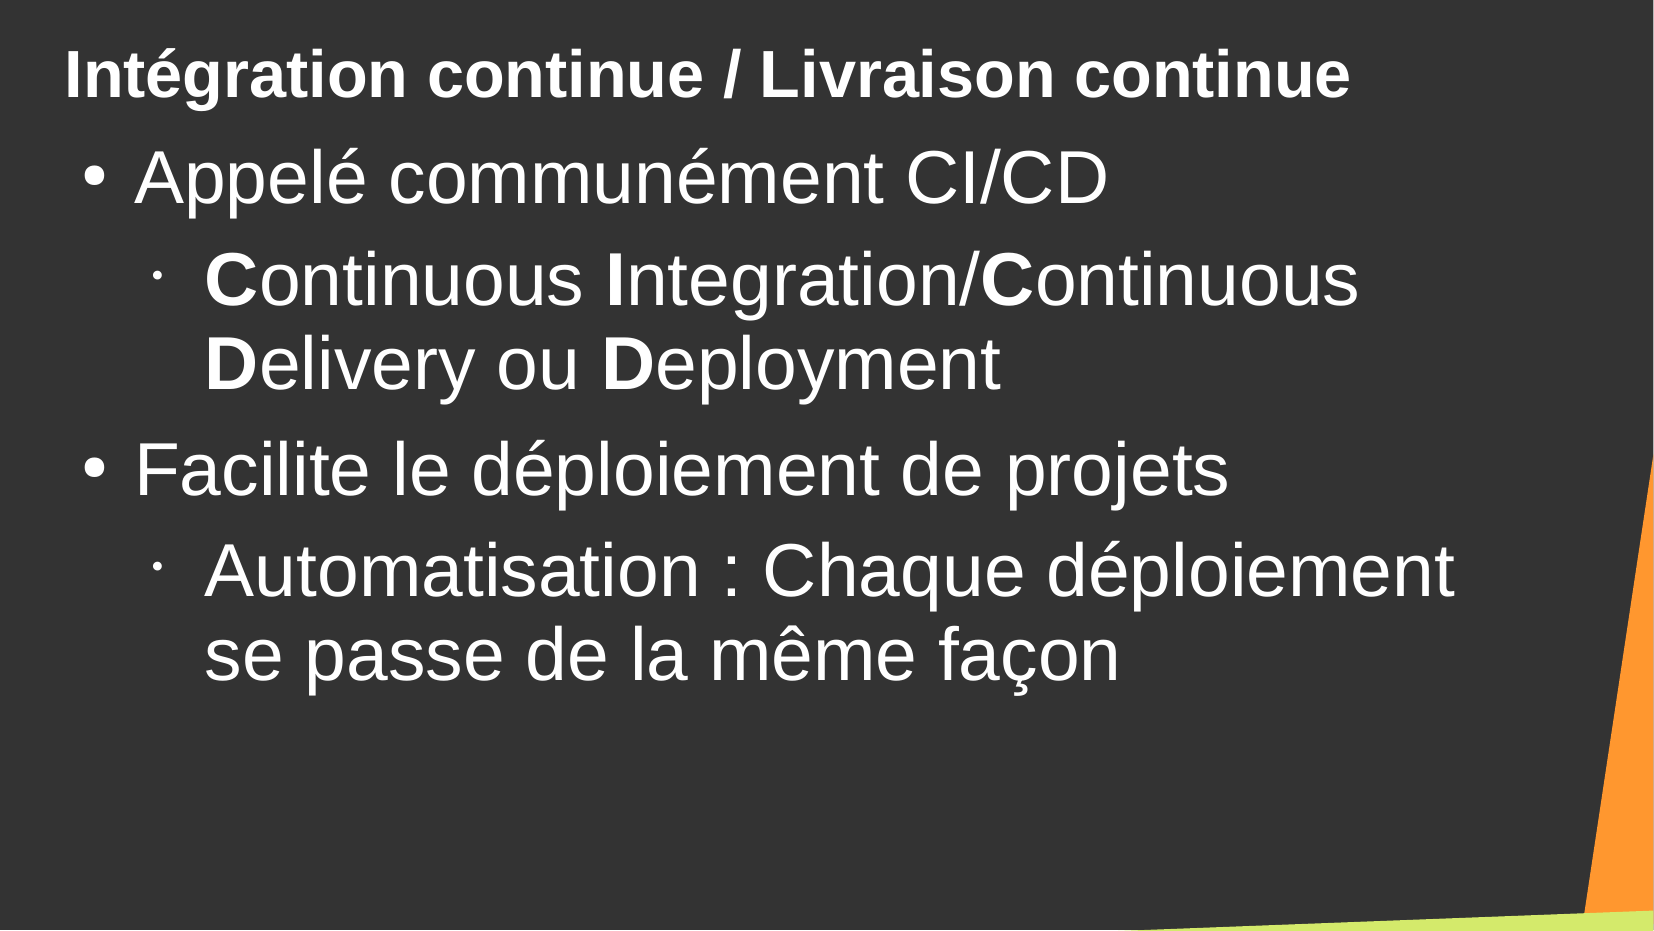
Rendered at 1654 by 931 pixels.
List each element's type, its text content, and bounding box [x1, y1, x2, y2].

text_box [1118, 450, 1654, 931]
title Intégration continue / Livraison continue [64, 37, 1388, 115]
list Appelé communément CI/CD Continuous Integration/Continuous Delivery ou Deployment Facilite le déploiement de projets Automatisation : Chaque déploiement se passe de la même façon [63, 135, 1542, 851]
